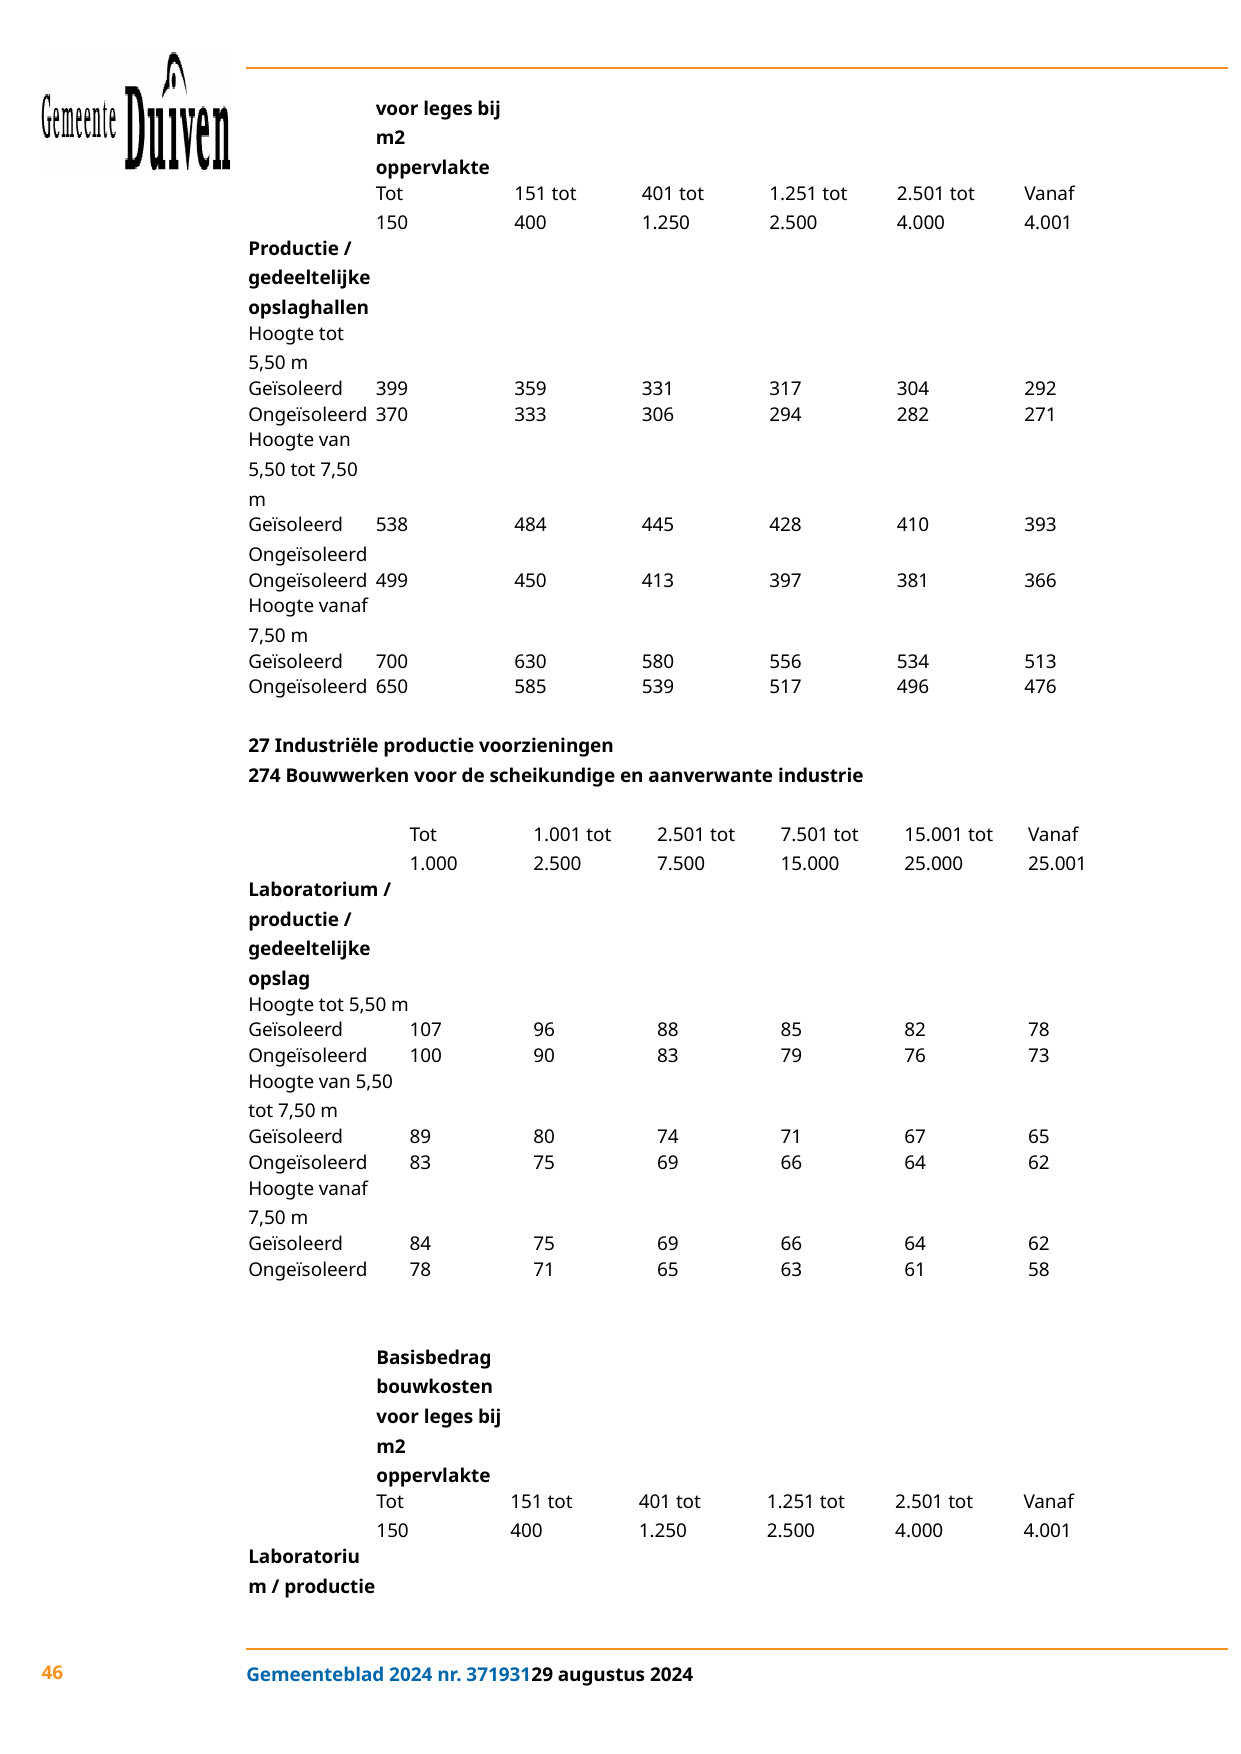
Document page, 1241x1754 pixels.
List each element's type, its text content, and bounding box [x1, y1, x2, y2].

table_cell 61 [904, 1256, 1028, 1282]
table_cell 84 [409, 1230, 533, 1256]
table_cell [514, 427, 642, 512]
table_header [248, 821, 409, 876]
table_cell [409, 1068, 533, 1123]
table_cell 78 [409, 1256, 533, 1282]
table_header 7.501 tot 15.000 [780, 821, 904, 876]
table_cell 63 [780, 1256, 904, 1282]
table_cell 401 tot 1.250 [639, 1488, 767, 1543]
table_cell [409, 991, 533, 1017]
table_header Tot 1.000 [409, 821, 533, 876]
table_cell [897, 427, 1024, 512]
table_cell 80 [533, 1123, 657, 1149]
table_cell 366 [1024, 567, 1152, 593]
table_cell [769, 235, 897, 320]
table_cell 66 [780, 1230, 904, 1256]
table_cell 67 [904, 1123, 1028, 1149]
table_cell 151 tot 400 [514, 180, 642, 235]
table_cell 65 [657, 1256, 780, 1282]
table_cell 304 [897, 375, 1024, 401]
table_cell [769, 593, 897, 648]
table_cell [904, 1068, 1028, 1123]
table_cell 331 [642, 375, 769, 401]
table_cell 62 [1028, 1149, 1152, 1175]
table_cell [639, 1544, 767, 1599]
table_cell Hoogte van 5,50 tot 7,50 m [248, 1068, 409, 1123]
table_cell 630 [514, 648, 642, 674]
table_cell [1024, 427, 1152, 512]
table_cell [376, 593, 514, 648]
table_cell [1028, 991, 1152, 1017]
table_cell 413 [642, 567, 769, 593]
table_cell 282 [897, 401, 1024, 427]
table_cell 82 [904, 1017, 1028, 1042]
table_cell 89 [409, 1123, 533, 1149]
table_cell [533, 1068, 657, 1123]
table_cell 66 [780, 1149, 904, 1175]
table_cell 1.251 tot 2.500 [769, 180, 897, 235]
table_cell [1024, 320, 1152, 375]
table_cell 107 [409, 1017, 533, 1042]
table_cell 78 [1028, 1017, 1152, 1042]
table_cell [897, 320, 1024, 375]
table_cell 88 [657, 1017, 780, 1042]
table_cell 445 [642, 512, 769, 567]
table_cell Ongeïsoleerd [248, 1042, 409, 1068]
table_cell 71 [533, 1256, 657, 1282]
table_cell 292 [1024, 375, 1152, 401]
table_cell 580 [642, 648, 769, 674]
table_cell 1.251 tot 2.500 [767, 1488, 895, 1543]
table_cell Geïsoleerd [248, 1017, 409, 1042]
table_cell 428 [769, 512, 897, 567]
table_cell Geïsoleerd [248, 1123, 409, 1149]
table_cell [657, 1175, 780, 1230]
table_cell [409, 1175, 533, 1230]
table_cell 65 [1028, 1123, 1152, 1149]
table_header 2.501 tot 7.500 [657, 821, 780, 876]
table_cell 499 [376, 567, 514, 593]
table_cell [1028, 1175, 1152, 1230]
table_cell 513 [1024, 648, 1152, 674]
table_cell [376, 427, 514, 512]
table_cell 539 [642, 674, 769, 699]
table_cell Geïsoleerd [248, 375, 376, 401]
table_cell [1023, 1544, 1152, 1599]
table_cell 397 [769, 567, 897, 593]
table_cell [1028, 1068, 1152, 1123]
table_header voor leges bij m2 oppervlakte [376, 95, 514, 180]
table_cell [780, 991, 904, 1017]
table_cell 271 [1024, 401, 1152, 427]
table_cell [895, 1544, 1023, 1599]
table_cell 96 [533, 1017, 657, 1042]
table_cell [409, 876, 533, 991]
table_cell 306 [642, 401, 769, 427]
table_cell [904, 991, 1028, 1017]
table_cell Ongeïsoleerd [248, 401, 376, 427]
table_cell Geïsoleerd Ongeïsoleerd [248, 512, 376, 567]
table_cell 100 [409, 1042, 533, 1068]
table_cell [376, 1544, 510, 1599]
table_cell 476 [1024, 674, 1152, 699]
table_cell 538 [376, 512, 514, 567]
table_cell [642, 320, 769, 375]
table_cell 74 [657, 1123, 780, 1149]
table_cell [533, 876, 657, 991]
table_cell [1024, 593, 1152, 648]
table_cell Hoogte tot 5,50 m [248, 320, 376, 375]
picture [41, 47, 231, 172]
table_cell 585 [514, 674, 642, 699]
table_cell Hoogte van 5,50 tot 7,50 m [248, 427, 376, 512]
table_cell [533, 991, 657, 1017]
table_cell 71 [780, 1123, 904, 1149]
table_cell 75 [533, 1230, 657, 1256]
table_cell 317 [769, 375, 897, 401]
table_cell [780, 1175, 904, 1230]
table_header [248, 1344, 376, 1488]
table_cell [514, 235, 642, 320]
table_cell 83 [657, 1042, 780, 1068]
table_cell 450 [514, 567, 642, 593]
table_cell [510, 1544, 638, 1599]
table_cell [642, 235, 769, 320]
table_cell [248, 1488, 376, 1543]
table_cell 64 [904, 1149, 1028, 1175]
table_cell 75 [533, 1149, 657, 1175]
table_cell 410 [897, 512, 1024, 567]
text 27 Industriële productie voorzieningen [248, 732, 1152, 758]
table_cell 76 [904, 1042, 1028, 1068]
table_cell 2.501 tot 4.000 [895, 1488, 1023, 1543]
table_cell [657, 991, 780, 1017]
table_cell 83 [409, 1149, 533, 1175]
table_cell 79 [780, 1042, 904, 1068]
table_cell 58 [1028, 1256, 1152, 1282]
table_cell Ongeïsoleerd [248, 567, 376, 593]
table_cell 2.501 tot 4.000 [897, 180, 1024, 235]
table_cell Ongeïsoleerd [248, 1149, 409, 1175]
table_cell 69 [657, 1230, 780, 1256]
table_cell 62 [1028, 1230, 1152, 1256]
table_cell 517 [769, 674, 897, 699]
table_cell [897, 235, 1024, 320]
table_cell 650 [376, 674, 514, 699]
table_header 1.001 tot 2.500 [533, 821, 657, 876]
table_header [248, 95, 376, 180]
table_cell Tot 150 [376, 1488, 510, 1543]
table_cell 393 [1024, 512, 1152, 567]
table_cell [514, 593, 642, 648]
table_cell 359 [514, 375, 642, 401]
table_header Vanaf 25.001 [1028, 821, 1152, 876]
text 274 Bouwwerken voor de scheikundige en aanverwante industrie [248, 762, 1152, 787]
table_cell Hoogte vanaf 7,50 m [248, 1175, 409, 1230]
table_header 15.001 tot 25.000 [904, 821, 1028, 876]
table_cell Vanaf 4.001 [1023, 1488, 1152, 1543]
table_cell 401 tot 1.250 [642, 180, 769, 235]
table_cell Hoogte tot 5,50 m [248, 991, 409, 1017]
table_cell [376, 320, 514, 375]
table_cell 294 [769, 401, 897, 427]
table_cell Productie / gedeeltelijke opslaghallen [248, 235, 376, 320]
table_cell [904, 876, 1028, 991]
table_cell [642, 593, 769, 648]
table_cell 64 [904, 1230, 1028, 1256]
table_cell 151 tot 400 [510, 1488, 638, 1543]
table_cell Geïsoleerd [248, 1230, 409, 1256]
table_cell 399 [376, 375, 514, 401]
table_cell 69 [657, 1149, 780, 1175]
table_cell [657, 1068, 780, 1123]
table_cell 556 [769, 648, 897, 674]
table_cell 534 [897, 648, 1024, 674]
table_cell [904, 1175, 1028, 1230]
table_cell [769, 427, 897, 512]
table_cell [769, 320, 897, 375]
table_cell Vanaf 4.001 [1024, 180, 1152, 235]
table_cell 90 [533, 1042, 657, 1068]
table_cell [642, 427, 769, 512]
table_cell Ongeïsoleerd [248, 674, 376, 699]
table_cell 85 [780, 1017, 904, 1042]
table_cell 370 [376, 401, 514, 427]
table_cell [1028, 876, 1152, 991]
table_cell [514, 320, 642, 375]
table_cell [1024, 235, 1152, 320]
table_cell Laboratorium / productie [248, 1544, 376, 1599]
table_header Basisbedrag bouwkosten voor leges bij m2 oppervlakte [376, 1344, 510, 1488]
table_cell [780, 1068, 904, 1123]
table_cell Geïsoleerd [248, 648, 376, 674]
table_cell Hoogte vanaf 7,50 m [248, 593, 376, 648]
table_cell [780, 876, 904, 991]
table_cell [376, 235, 514, 320]
table_cell [248, 180, 376, 235]
table_cell 333 [514, 401, 642, 427]
table_cell [767, 1544, 895, 1599]
table_cell [533, 1175, 657, 1230]
table_cell [897, 593, 1024, 648]
table_cell 484 [514, 512, 642, 567]
table_cell 381 [897, 567, 1024, 593]
table_cell Tot 150 [376, 180, 514, 235]
table_cell Ongeïsoleerd [248, 1256, 409, 1282]
table_cell [657, 876, 780, 991]
table_cell 700 [376, 648, 514, 674]
table_cell Laboratorium / productie / gedeeltelijke opslag [248, 876, 409, 991]
table_cell 73 [1028, 1042, 1152, 1068]
table_cell 496 [897, 674, 1024, 699]
